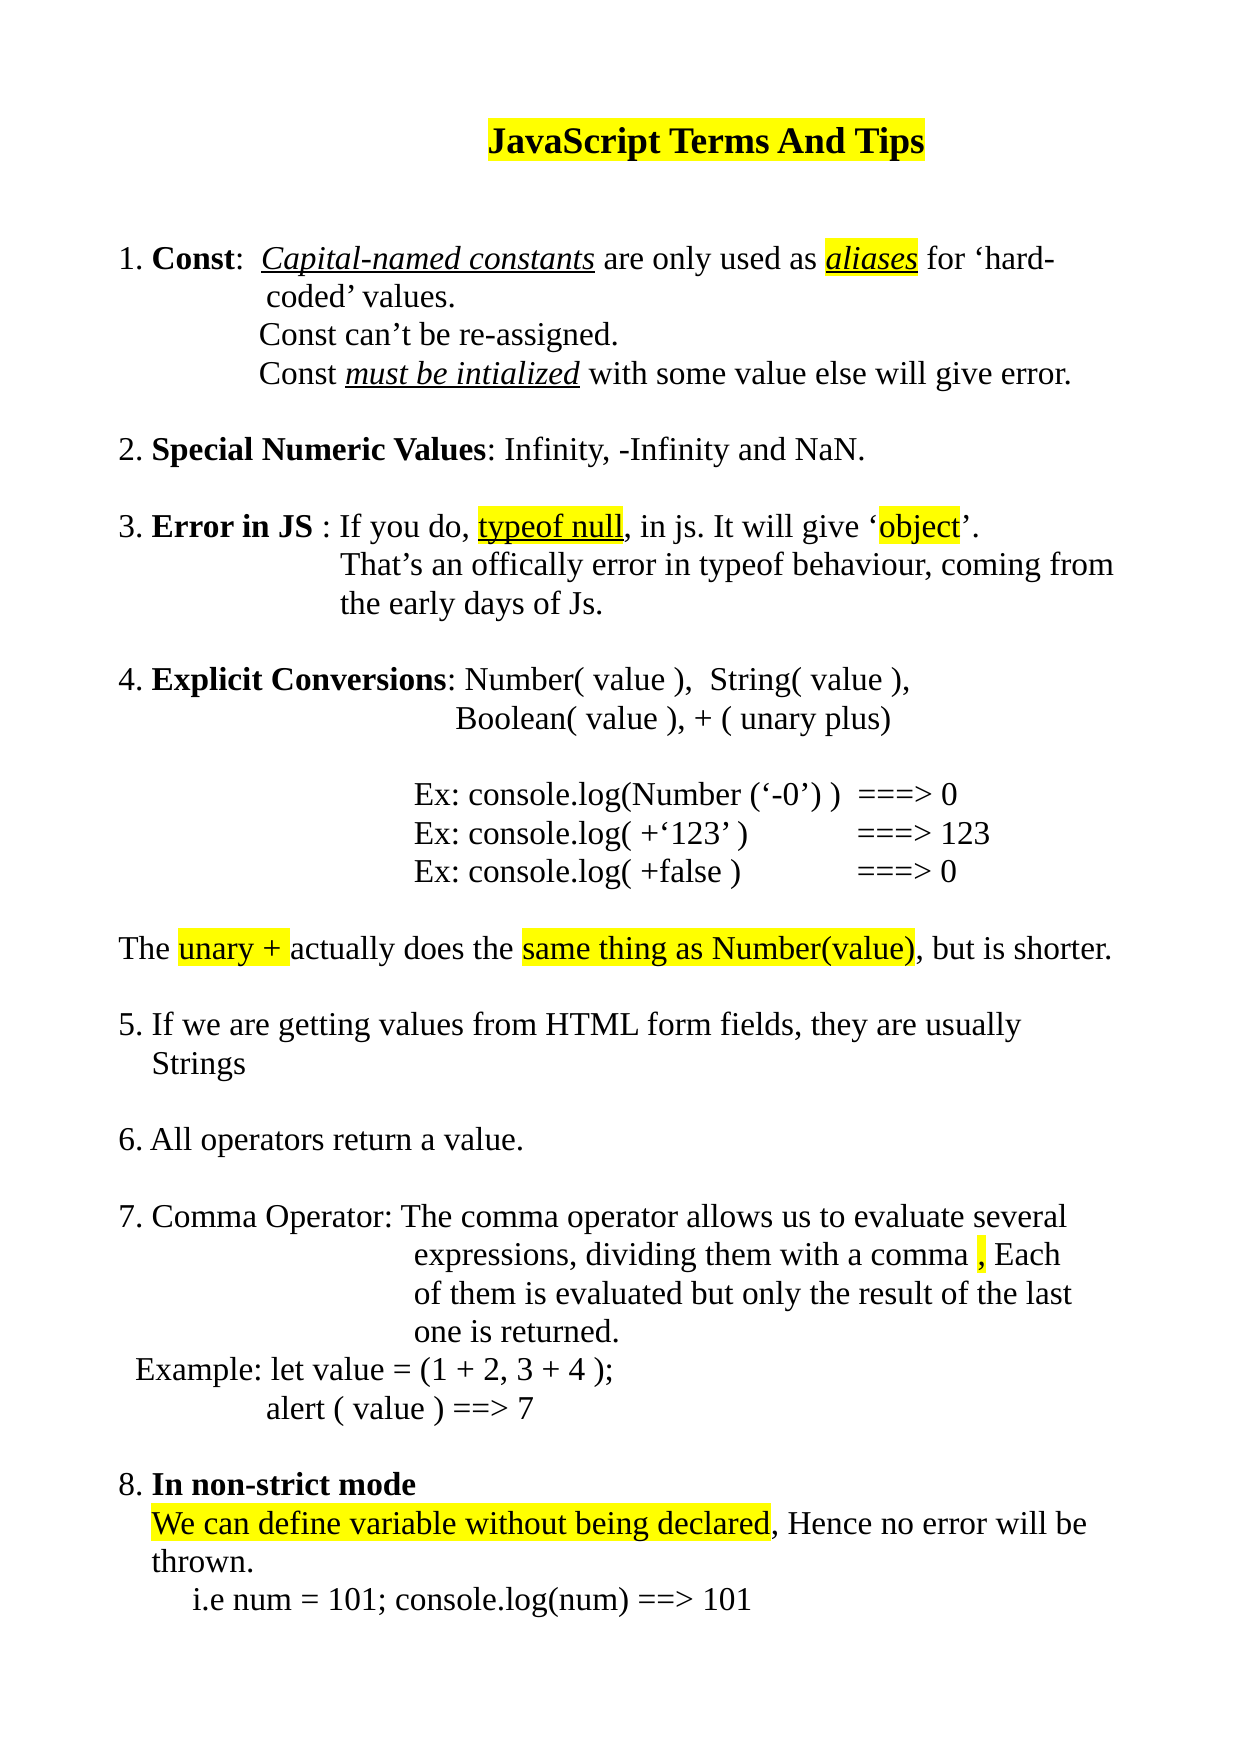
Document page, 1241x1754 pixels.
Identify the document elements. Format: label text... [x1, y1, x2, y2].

text 1. Const: Capital-named constants are only used as aliases for ‘hard- coded’ values. [118, 238, 1122, 314]
text Ex: console.log( +false ) ===> 0 [118, 851, 1122, 889]
text That’s an offically error in typeof behaviour, coming from [118, 544, 1122, 583]
text JavaScript Terms And Tips [118, 118, 1122, 161]
text 5. If we are getting values from HTML form fields, they are usually [118, 1004, 1122, 1043]
text Ex: console.log( +‘123’ ) ===> 123 [118, 813, 1122, 851]
text Ex: console.log(Number (‘-0’) ) ===> 0 [118, 774, 1122, 813]
text 7. Comma Operator: The comma operator allows us to evaluate several [118, 1196, 1122, 1234]
text one is returned. [118, 1311, 1122, 1349]
text The unary + actually does the same thing as Number(value), but is shorter. [118, 928, 1122, 966]
text We can define variable without being declared, Hence no error will be [118, 1503, 1122, 1541]
text the early days of Js. [118, 583, 1122, 621]
text 8. In non-strict mode [118, 1464, 1122, 1503]
text i.e num = 101; console.log(num) ==> 101 [118, 1579, 1122, 1618]
text thrown. [118, 1541, 1122, 1579]
text Const can’t be re-assigned. [118, 314, 1122, 353]
text Const must be intialized with some value else will give error. [118, 353, 1122, 391]
text 3. Error in JS : If you do, typeof null, in js. It will give ‘object’. [118, 506, 1122, 544]
text Strings [118, 1043, 1122, 1081]
text Example: let value = (1 + 2, 3 + 4 ); [118, 1349, 1122, 1388]
text of them is evaluated but only the result of the last [118, 1273, 1122, 1311]
text expressions, dividing them with a comma , Each [118, 1234, 1122, 1273]
text alert ( value ) ==> 7 [118, 1388, 1122, 1426]
text 4. Explicit Conversions: Number( value ), String( value ), Boolean( value ), + ( unary plus) [118, 659, 1122, 736]
text 2. Special Numeric Values: Infinity, -Infinity and NaN. [118, 429, 1122, 468]
text 6. All operators return a value. [118, 1119, 1122, 1158]
